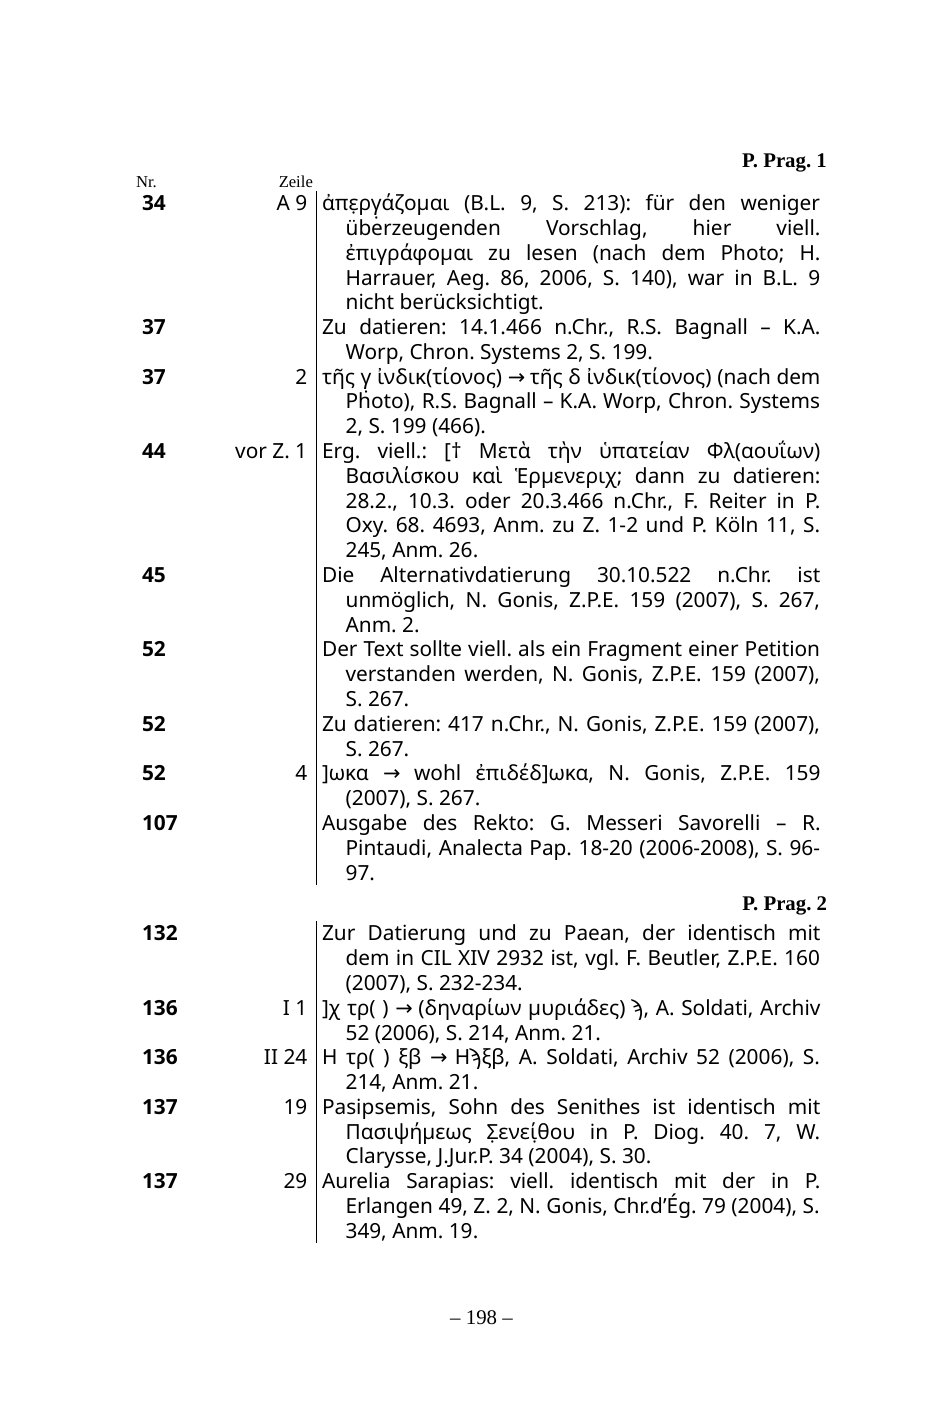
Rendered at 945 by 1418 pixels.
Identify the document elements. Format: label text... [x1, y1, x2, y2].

table_cell 136 [136, 1045, 224, 1094]
table_cell A 9 [224, 191, 316, 315]
table_cell 19 [224, 1095, 316, 1169]
table_cell Zu datieren: 417 n.Chr., N. Gonis, Z.P.E. 159 (2007), S. 267. [317, 711, 827, 761]
table_header 132 [136, 921, 224, 995]
table_cell 37 [136, 315, 224, 364]
table_cell 44 [136, 439, 224, 563]
table_cell ]χ τρ( ) → (δηναρίων μυριάδες) ϡ, A. Soldati, Archiv 52 (2006), S. 214, Anm. 21. [317, 995, 827, 1045]
table_cell [224, 711, 316, 761]
table_cell [224, 811, 316, 885]
table_cell 137 [136, 1169, 224, 1243]
table_cell Η τρ( ) ξβ → Ηϡξβ, A. Soldati, Archiv 52 (2006), S. 214, Anm. 21. [317, 1045, 827, 1094]
table_cell II 24 [224, 1045, 316, 1094]
table_cell 137 [136, 1095, 224, 1169]
table_cell [224, 563, 316, 637]
table_cell Erg. viell.: [† Μετὰ τὴν ὑπατείαν Φλ(αουΐων) Βασιλίσκου καὶ Ἑρμενεριχ; dann zu datieren: 28.2., 10.3. oder 20.3.466 n.Chr., F. Reiter in P. Oxy. 68. 4693, Anm. zu Z. 1-2 und P. Köln 11, S. 245, Anm. 26. [317, 439, 827, 563]
table_cell 52 [136, 711, 224, 761]
table_cell ]ωκα → wohl ἐπιδέδ]ωκα, N. Gonis, Z.P.E. 159 (2007), S. 267. [317, 761, 827, 811]
table_header Zur Datierung und zu Paean, der identisch mit dem in CIL XIV 2932 ist, vgl. F. Beutler, Z.P.E. 160 (2007), S. 232-234. [317, 921, 827, 995]
table_cell 37 [136, 364, 224, 439]
table_cell [224, 315, 316, 364]
table_cell vor Z. 1 [224, 439, 316, 563]
table_cell 52 [136, 637, 224, 711]
table_cell 29 [224, 1169, 316, 1243]
table_cell Pasipsemis, Sohn des Senithes ist identisch mit Πασιψήμεως Σ̣ενεί̣θου in P. Diog. 40. 7, W. Clarysse, J.Jur.P. 34 (2004), S. 30. [317, 1095, 827, 1169]
table_cell Der Text sollte viell. als ein Fragment einer Petition verstanden werden, N. Gonis, Z.P.E. 159 (2007), S. 267. [317, 637, 827, 711]
table_cell 4 [224, 761, 316, 811]
table_cell Ausgabe des Rekto: G. Messeri Savorelli – R. Pintaudi, Analecta Pap. 18-20 (2006-2008), S. 96-97. [317, 811, 827, 885]
table_cell ἀπε̣ργ̣άζομαι (B.L. 9, S. 213): für den weniger überzeugenden Vorschlag, hier viell. ἐπιγράφομαι zu lesen (nach dem Photo; H. Harrauer, Aeg. 86, 2006, S. 140), war in B.L. 9 nicht berücksichtigt. [317, 191, 827, 315]
table_cell 107 [136, 811, 224, 885]
table_cell 34 [136, 191, 224, 315]
table_cell 2 [224, 364, 316, 439]
table_cell Aurelia Sarapias: viell. identisch mit der in P. Erlangen 49, Z. 2, N. Gonis, Chr.d’Ég. 79 (2004), S. 349, Anm. 19. [317, 1169, 827, 1243]
table_cell I 1 [224, 995, 316, 1045]
table_cell 52 [136, 761, 224, 811]
table_cell Die Alternativdatierung 30.10.522 n.Chr. ist unmöglich, N. Gonis, Z.P.E. 159 (2007), S. 267, Anm. 2. [317, 563, 827, 637]
table_cell 136 [136, 995, 224, 1045]
subtitle P. Prag. 2 [136, 891, 827, 915]
table_header [224, 921, 316, 995]
table_cell [224, 637, 316, 711]
table_cell 45 [136, 563, 224, 637]
table_cell Zu datieren: 14.1.466 n.Chr., R.S. Bagnall – K.A. Worp, Chron. Systems 2, S. 199. [317, 315, 827, 364]
table_cell τῆς γ̣ ἰνδικ(τίονος) → τῆς δ ἰνδικ(τίονος) (nach dem Photo), R.S. Bagnall – K.A. Worp, Chron. Systems 2, S. 199 (466). [317, 364, 827, 439]
